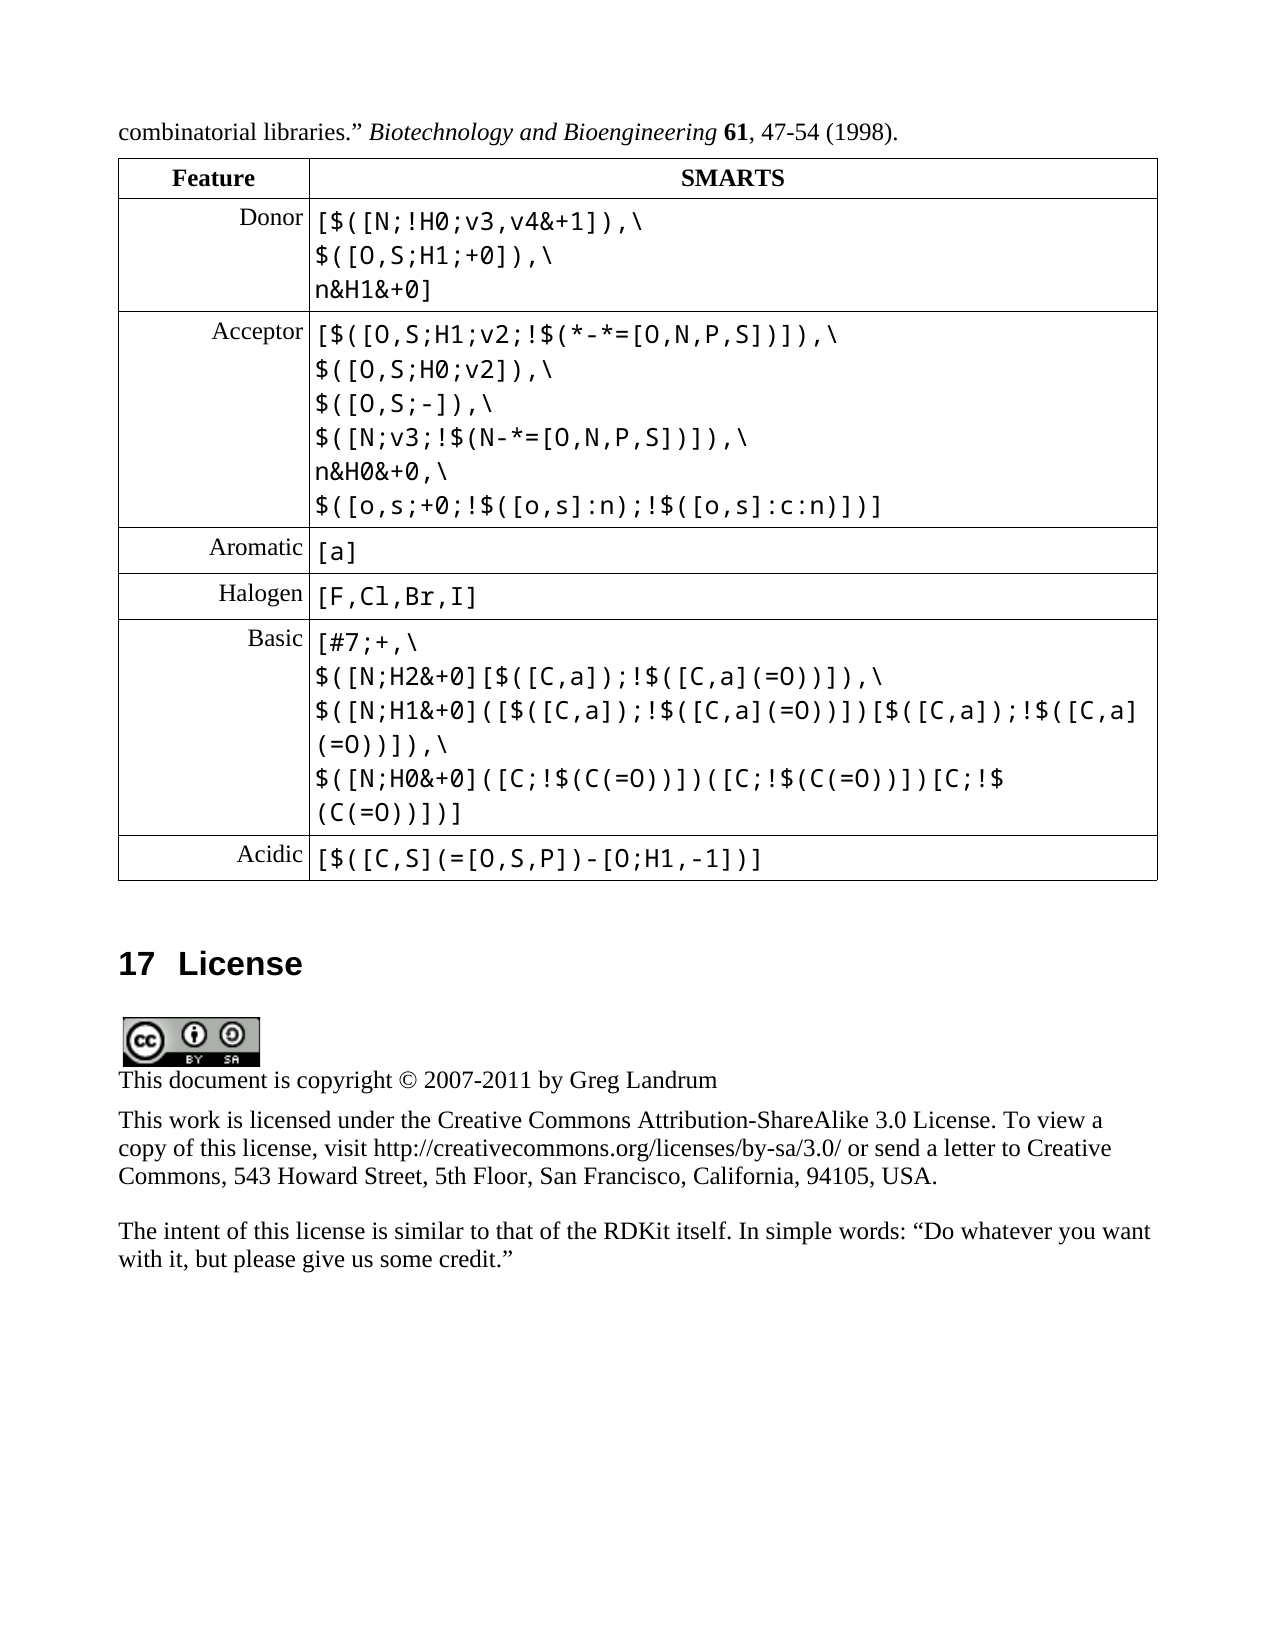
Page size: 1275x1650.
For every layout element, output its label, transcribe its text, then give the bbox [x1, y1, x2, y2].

table_cell [#7;+,\ $([N;H2&+0][$([C,a]);!$([C,a](=O))]),\ $([N;H1&+0]([$([C,a]);!$([C,a](=O))])[$([C,a]);!$([C,a](=O))]),\ $([N;H0&+0]([C;!$(C(=O))])([C;!$(C(=O))])[C;!$(C(=O))])] [310, 620, 1157, 834]
table_header Feature [119, 159, 309, 198]
table_cell [a] [310, 528, 1157, 573]
table_cell Acidic [119, 836, 309, 880]
table_cell Basic [119, 620, 309, 834]
table_cell [$([C,S](=[O,S,P])-[O;H1,-1])] [310, 836, 1157, 880]
subtitle License [118, 945, 1157, 983]
picture [122, 1017, 261, 1067]
table_cell [$([N;!H0;v3,v4&+1]),\ $([O,S;H1;+0]),\ n&H1&+0] [310, 199, 1157, 311]
table_cell Acceptor [119, 312, 309, 527]
text This document is copyright © 2007-2011 by Greg Landrum [118, 995, 1157, 1094]
table_cell Aromatic [119, 528, 309, 573]
text The intent of this license is similar to that of the RDKit itself. In simple words: “Do whatever you want with it, but please give us some credit.” [118, 1217, 1157, 1273]
text This work is licensed under the Creative Commons Attribution-ShareAlike 3.0 License. To view a copy of this license, visit http://creativecommons.org/licenses/by-sa/3.0/ or send a letter to Creative Commons, 543 Howard Street, 5th Floor, San Francisco, California, 94105, USA. [118, 1106, 1157, 1189]
table_cell [$([O,S;H1;v2;!$(*-*=[O,N,P,S])]),\ $([O,S;H0;v2]),\ $([O,S;-]),\ $([N;v3;!$(N-*=[O,N,P,S])]),\ n&H0&+0,\ $([o,s;+0;!$([o,s]:n);!$([o,s]:c:n)])] [310, 312, 1157, 527]
text combinatorial libraries.” Biotechnology and Bioengineering 61, 47-54 (1998). [118, 118, 1157, 146]
table_cell Donor [119, 199, 309, 311]
table_header SMARTS [310, 159, 1157, 198]
table_cell Halogen [119, 574, 309, 618]
table_cell [F,Cl,Br,I] [310, 574, 1157, 618]
